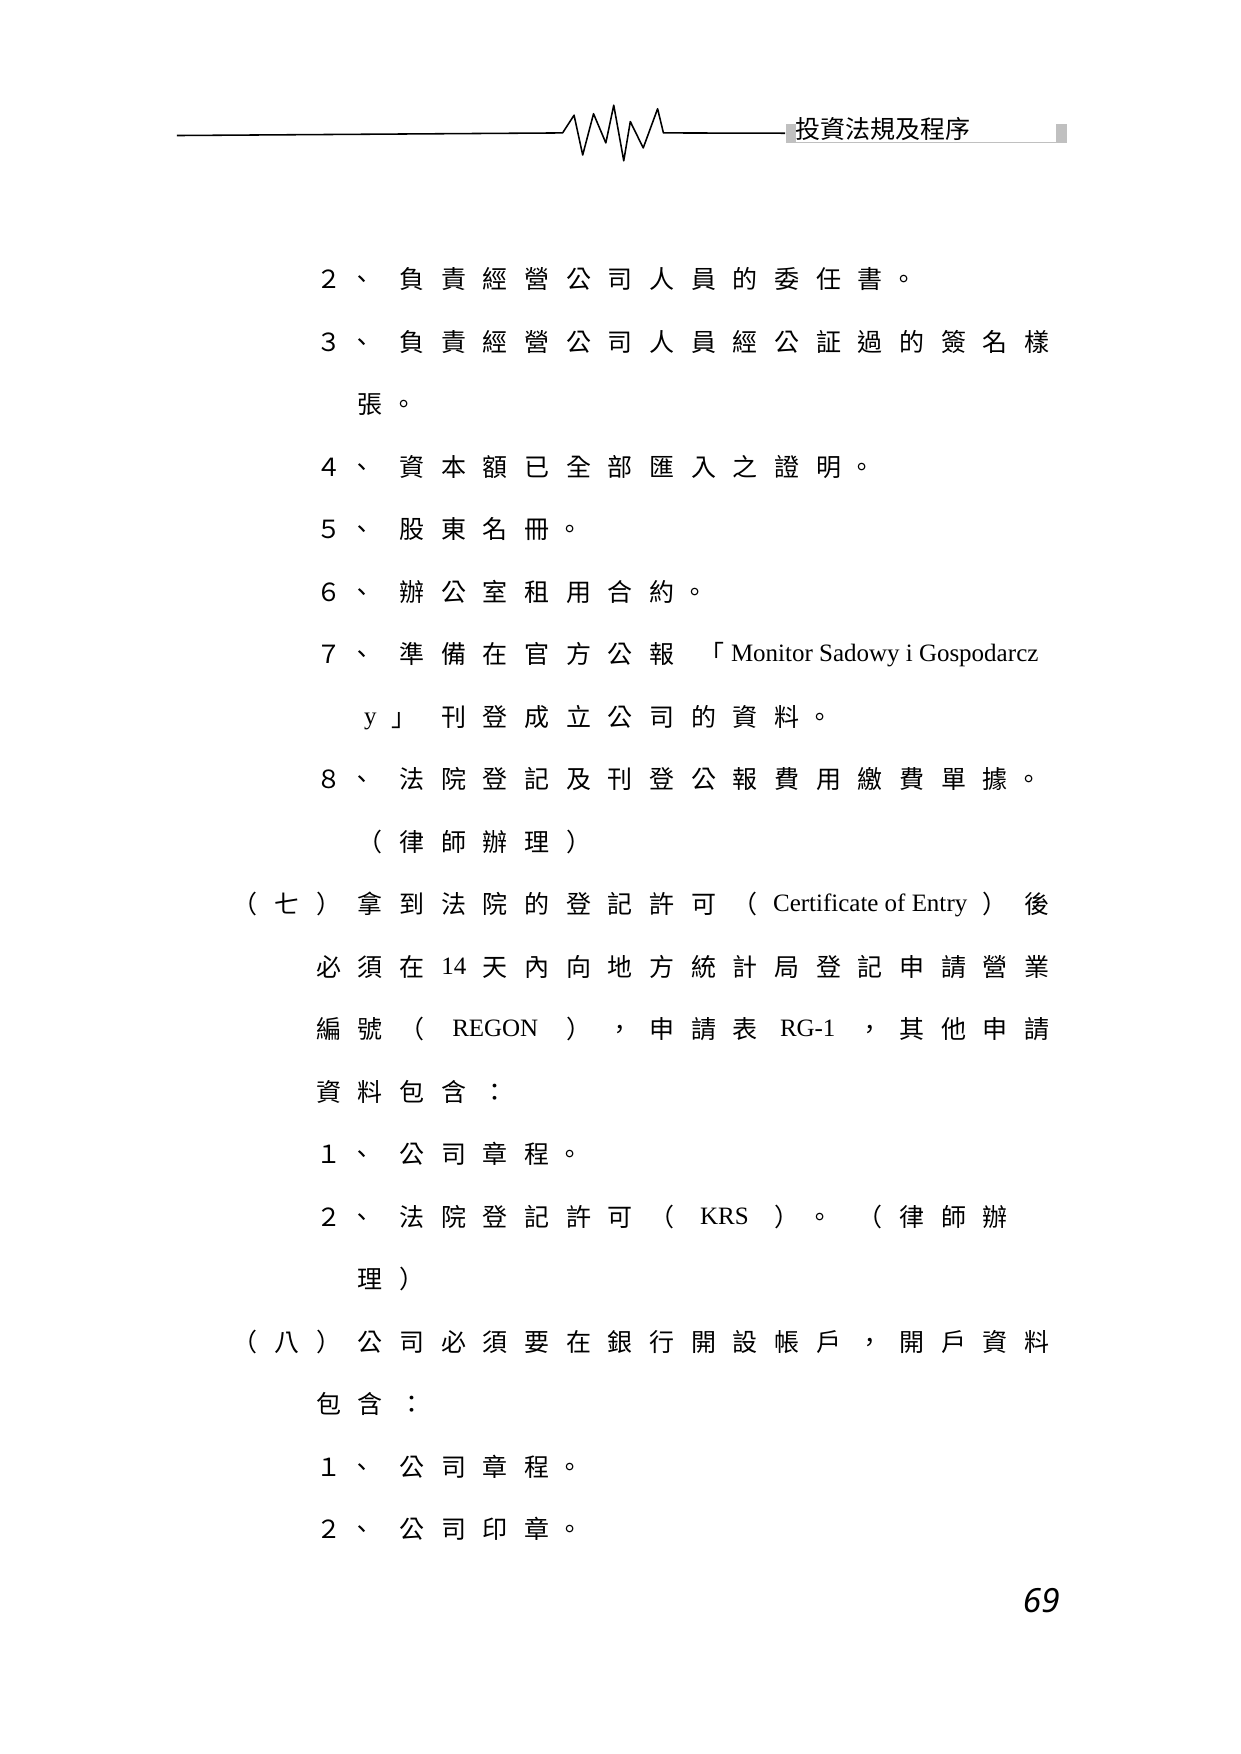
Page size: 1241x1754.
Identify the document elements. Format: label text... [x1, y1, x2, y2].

text ６、辦公室租用合約。 [281, 549, 1058, 611]
text ５、股東名冊。 [281, 486, 1058, 549]
text ２、公司印章。 [281, 1486, 1058, 1549]
text ７、準備在官方公報「Monitor Sadowy i Gospodarczy」刊登成立公司的資料。 [281, 611, 1058, 736]
text （八）公司必須要在銀行開設帳戶，開戶資料包含： [207, 1299, 1058, 1424]
text ３、負責經營公司人員經公証過的簽名樣張。 [281, 299, 1058, 424]
text ２、負責經營公司人員的委任書。 [281, 236, 1058, 299]
text ４、資本額已全部匯入之證明。 [281, 424, 1058, 486]
text １、公司章程。 [281, 1111, 1058, 1174]
text １、公司章程。 [281, 1424, 1058, 1486]
text （七）拿到法院的登記許可（Certificate of Entry）後必須在14天內向地方統計局登記申請營業編號（REGON），申請表RG-1，其他申請資料包含： [207, 861, 1058, 1111]
text ８、法院登記及刊登公報費用繳費單據。（律師辦理） [281, 736, 1058, 861]
text ２、法院登記許可（KRS）。（律師辦理） [281, 1174, 1058, 1299]
